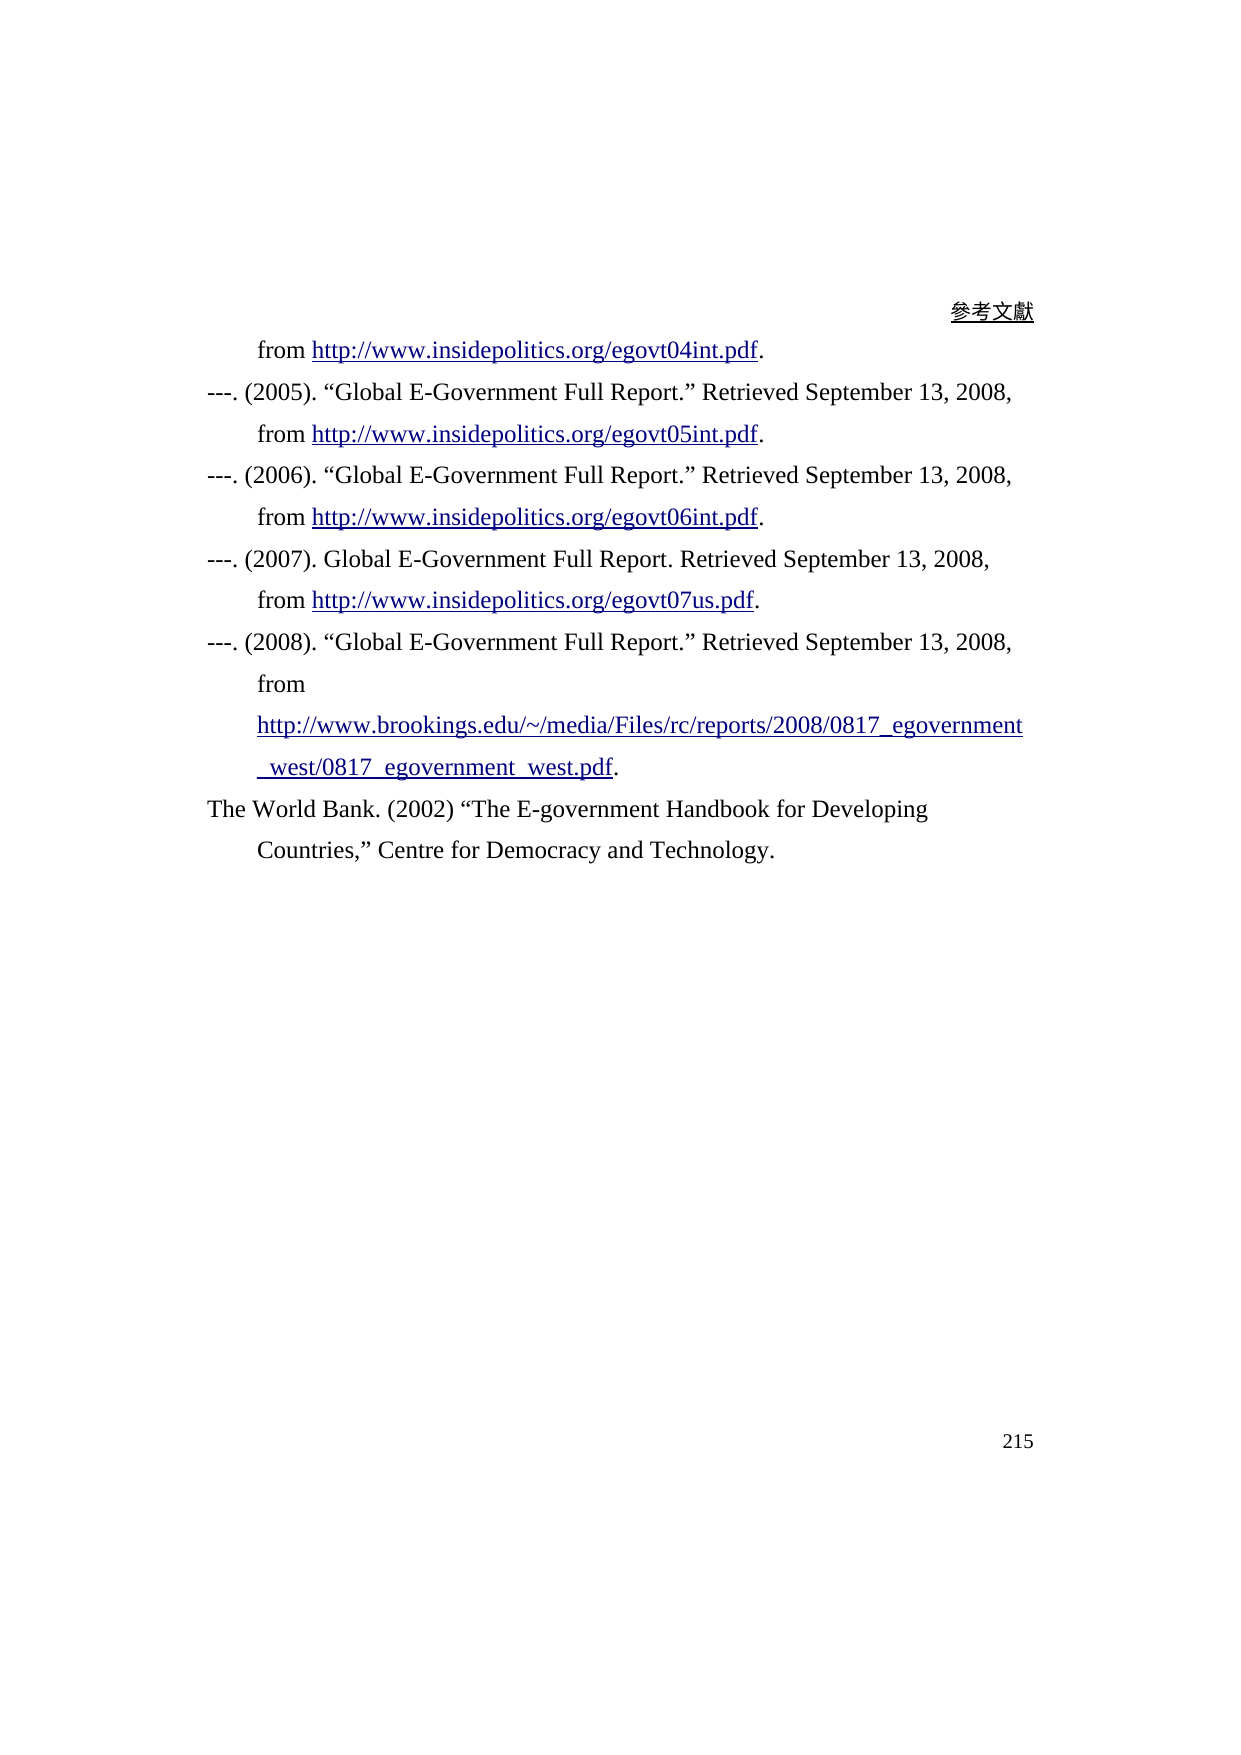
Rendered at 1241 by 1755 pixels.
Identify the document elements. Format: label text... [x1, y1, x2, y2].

text ---. (2008). “Global E-Government Full Report.” Retrieved September 13, 2008, from http://www.brookings.edu/~/media/Files/rc/reports/2008/0817_egovernment_west/0817_egovernment_west.pdf. [207, 617, 1033, 784]
text The World Bank. (2002) “The E-government Handbook for Developing Countries,” Centre for Democracy and Technology. [207, 784, 1033, 867]
text ---. (2005). “Global E-Government Full Report.” Retrieved September 13, 2008, from http://www.insidepolitics.org/egovt05int.pdf. [207, 367, 1033, 451]
text ---. (2007). Global E-Government Full Report. Retrieved September 13, 2008, from http://www.insidepolitics.org/egovt07us.pdf. [207, 534, 1033, 617]
text from http://www.insidepolitics.org/egovt04int.pdf. [207, 326, 1033, 367]
text ---. (2006). “Global E-Government Full Report.” Retrieved September 13, 2008, from http://www.insidepolitics.org/egovt06int.pdf. [207, 451, 1033, 534]
